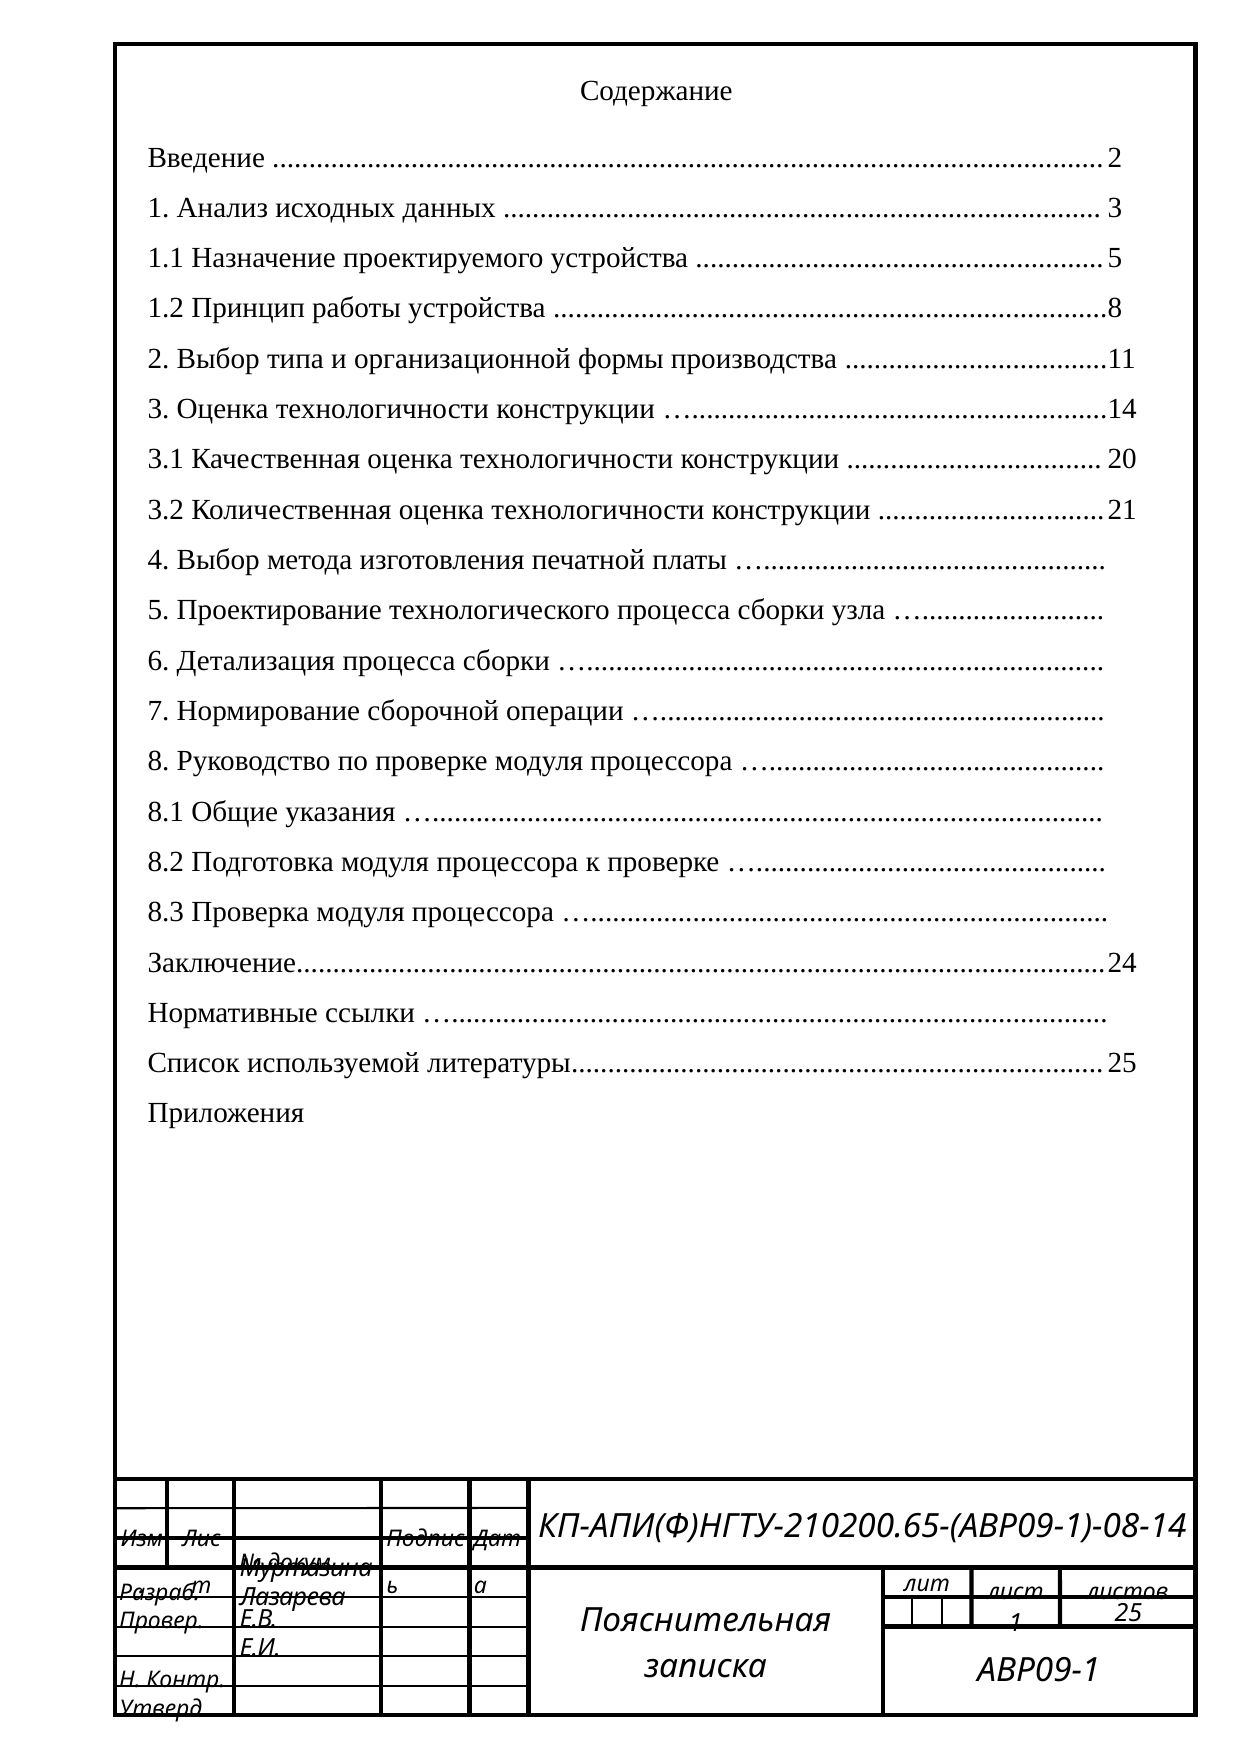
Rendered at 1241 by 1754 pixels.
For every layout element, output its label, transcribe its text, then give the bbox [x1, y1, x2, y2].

text Заключение............................................................................................................... 24 [147, 945, 1165, 978]
text 8.1 Общие указания …............................................................................................ [147, 794, 1165, 827]
text 5. Проектирование технологического процесса сборки узла …......................... [147, 592, 1165, 626]
text 8. Руководство по проверке модуля процессора ….............................................. [147, 743, 1165, 777]
text 3.2 Количественная оценка технологичности конструкции ............................... 21 [147, 492, 1165, 525]
text 6. Детализация процесса сборки …....................................................................... [147, 643, 1165, 676]
text 3. Оценка технологичности конструкции …......................................................... 14 [147, 391, 1165, 425]
text 8.3 Проверка модуля процессора …....................................................................... [147, 894, 1165, 928]
text 1.1 Назначение проектируемого устройства ........................................................ 5 [147, 240, 1165, 274]
text Введение .................................................................................................................. 2 [147, 140, 1165, 173]
text Приложения [147, 1096, 1165, 1129]
text 2. Выбор типа и организационной формы производства .................................... 11 [147, 341, 1165, 374]
text Нормативные ссылки ….......................................................................................... [147, 995, 1165, 1028]
text Список используемой литературы......................................................................... 25 [147, 1045, 1165, 1079]
text 8.2 Подготовка модуля процессора к проверке …................................................ [147, 844, 1165, 878]
text 1.2 Принцип работы устройства ............................................................................ 8 [147, 291, 1165, 324]
text Содержание [147, 73, 1165, 106]
text 4. Выбор метода изготовления печатной платы …............................................... [147, 542, 1165, 576]
text 7. Нормирование сборочной операции …............................................................. [147, 693, 1165, 727]
text 1. Анализ исходных данных .................................................................................. 3 [147, 190, 1165, 223]
text 3.1 Качественная оценка технологичности конструкции ................................... 20 [147, 442, 1165, 475]
